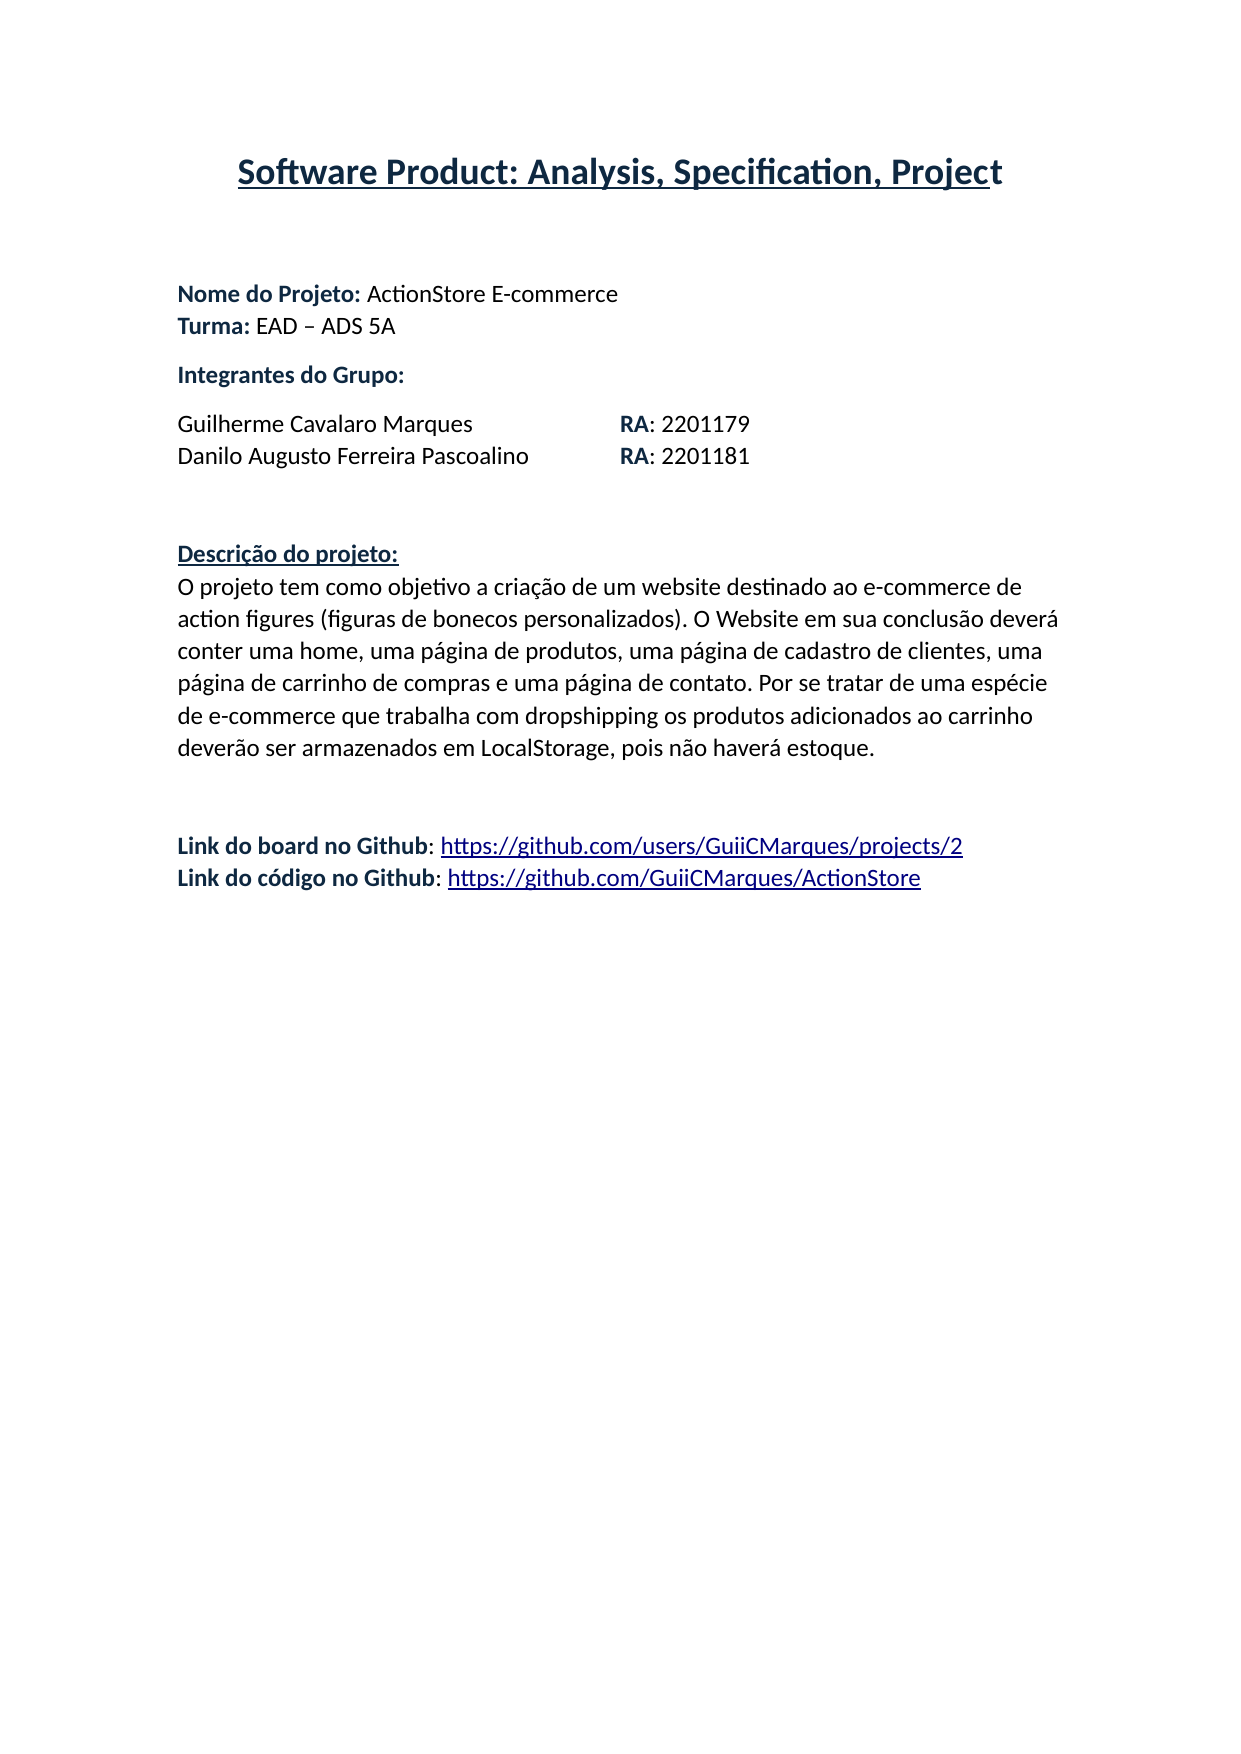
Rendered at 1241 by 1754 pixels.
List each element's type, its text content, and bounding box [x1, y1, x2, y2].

text Integrantes do Grupo: [177, 359, 1063, 390]
text Guilherme Cavalaro Marques RA: 2201179 Danilo Augusto Ferreira Pascoalino RA: 2201181 [177, 408, 1063, 471]
text Nome do Projeto: ActionStore E-commerce Turma: EAD – ADS 5A [177, 278, 1063, 341]
text Descrição do projeto: O projeto tem como objetivo a criação de um website destinado ao e-commerce de action figures (figuras de bonecos personalizados). O Website em sua conclusão deverá conter uma home, uma página de produtos, uma página de cadastro de clientes, uma página de carrinho de compras e uma página de contato. Por se tratar de uma espécie de e-commerce que trabalha com dropshipping os produtos adicionados ao carrinho deverão ser armazenados em LocalStorage, pois não haverá estoque. [177, 538, 1063, 763]
text Software Product: Analysis, Specification, Project [177, 148, 1063, 193]
text Link do board no Github: https://github.com/users/GuiiCMarques/projects/2 Link do código no Github: https://github.com/GuiiCMarques/ActionStore [177, 830, 1063, 893]
